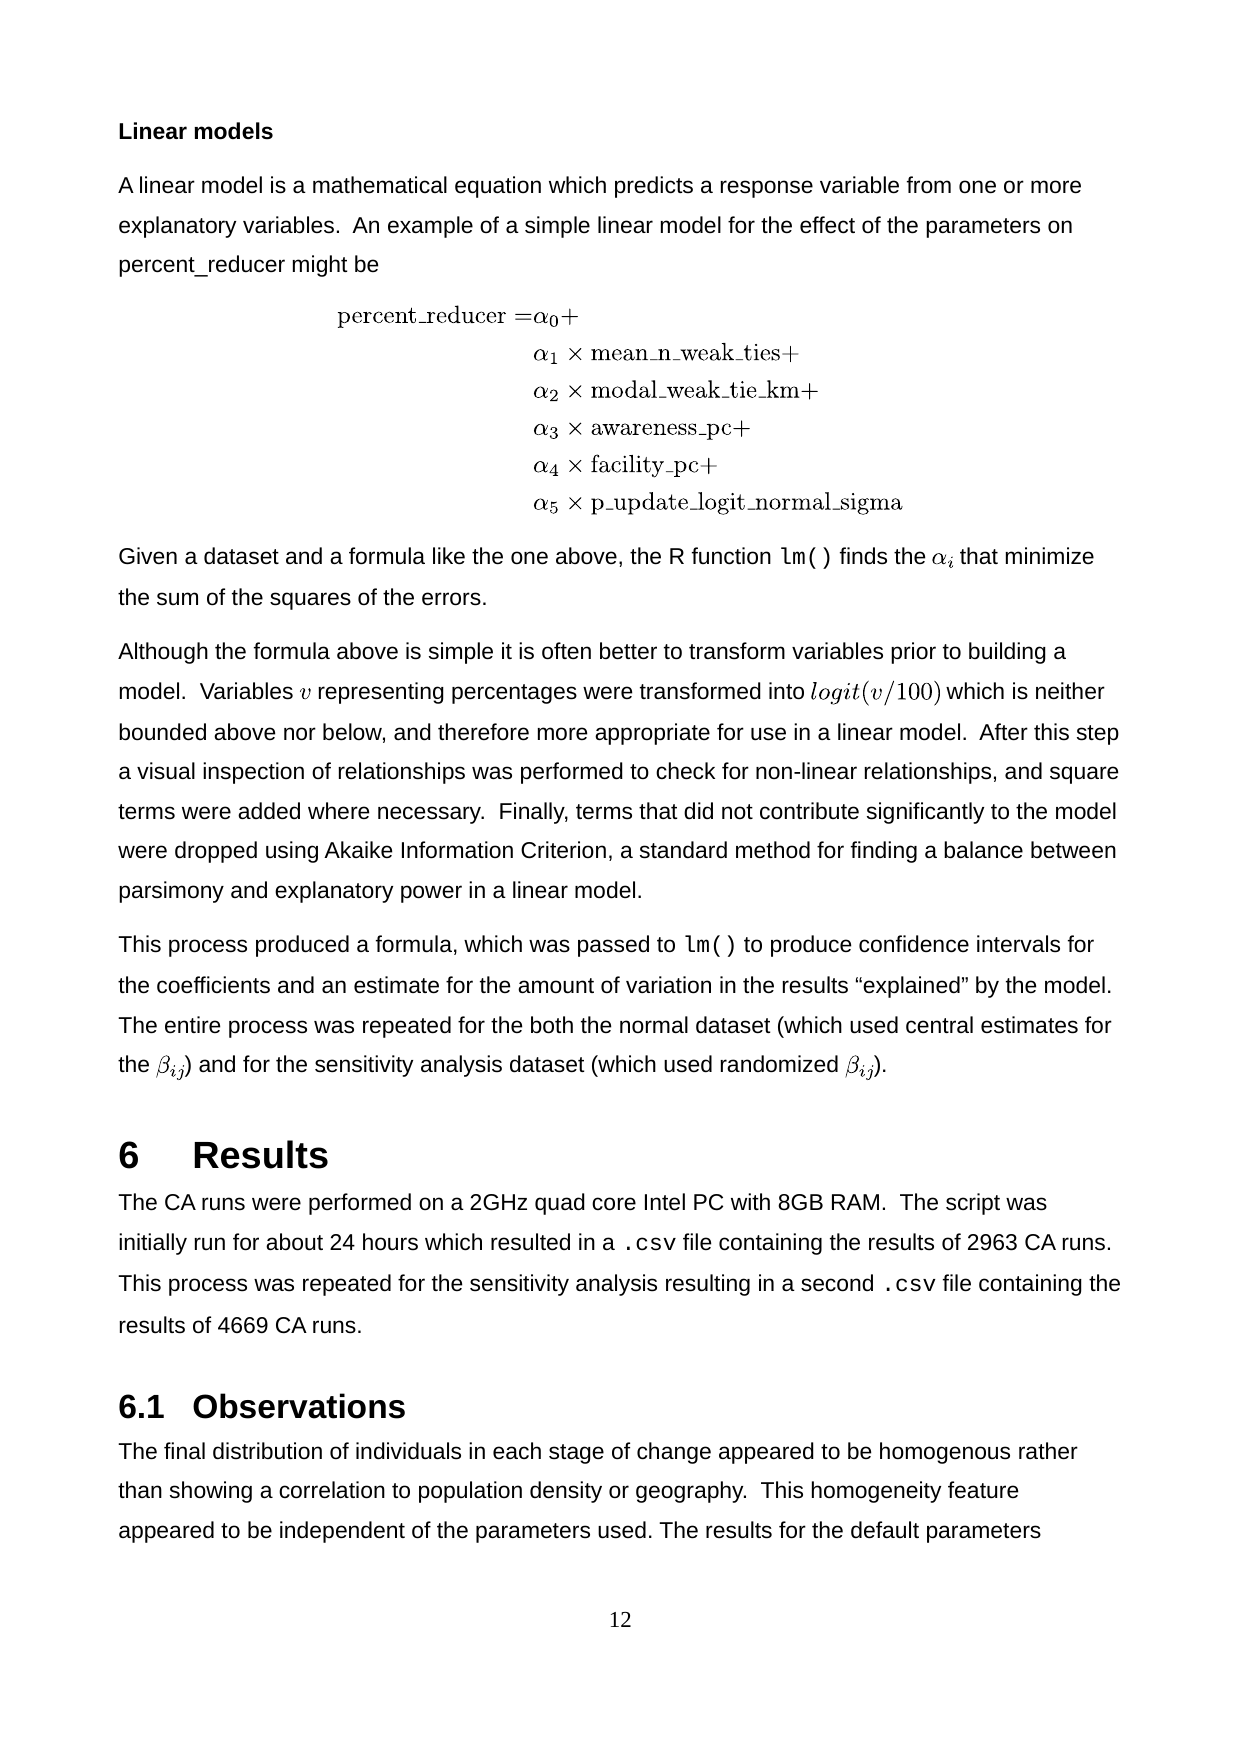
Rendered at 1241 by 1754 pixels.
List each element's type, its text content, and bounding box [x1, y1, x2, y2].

text A linear model is a mathematical equation which predicts a response variable from one or more explanatory variables. An example of a simple linear model for the effect of the parameters on percent_reducer might be [118, 172, 1122, 278]
text The CA runs were performed on a 2GHz quad core Intel PC with 8GB RAM. The script was initially run for about 24 hours which resulted in a .csv file containing the results of 2963 CA runs. This process was repeated for the sensitivity analysis resulting in a second .csv file containing the results of 4669 CA runs. [118, 1189, 1122, 1338]
text Linear models [118, 118, 1122, 144]
subtitle Observations [118, 1387, 1122, 1425]
text This process produced a formula, which was passed to lm() to produce confidence intervals for the coefficients and an estimate for the amount of variation in the results “explained” by the model. The entire process was repeated for the both the normal dataset (which used central estimates for the ) and for the sensitivity analysis dataset (which used randomized ). [118, 931, 1122, 1080]
text Given a dataset and a formula like the one above, the R function lm() finds the that minimize the sum of the squares of the errors. [118, 543, 1122, 610]
text The final distribution of individuals in each stage of change appeared to be homogenous rather than showing a correlation to population density or geography. This homogeneity feature appeared to be independent of the parameters used. The results for the default parameters [118, 1438, 1122, 1543]
text Although the formula above is simple it is often better to transform variables prior to building a model. Variables representing percentages were transformed into which is neither bounded above nor below, and therefore more appropriate for use in a linear model. After this step a visual inspection of relationships was performed to check for non-linear relationships, and square terms were added where necessary. Finally, terms that did not contribute significantly to the model were dropped using Akaike Information Criterion, a standard method for finding a balance between parsimony and explanatory power in a linear model. [118, 638, 1122, 903]
subtitle Results [118, 1133, 1122, 1177]
